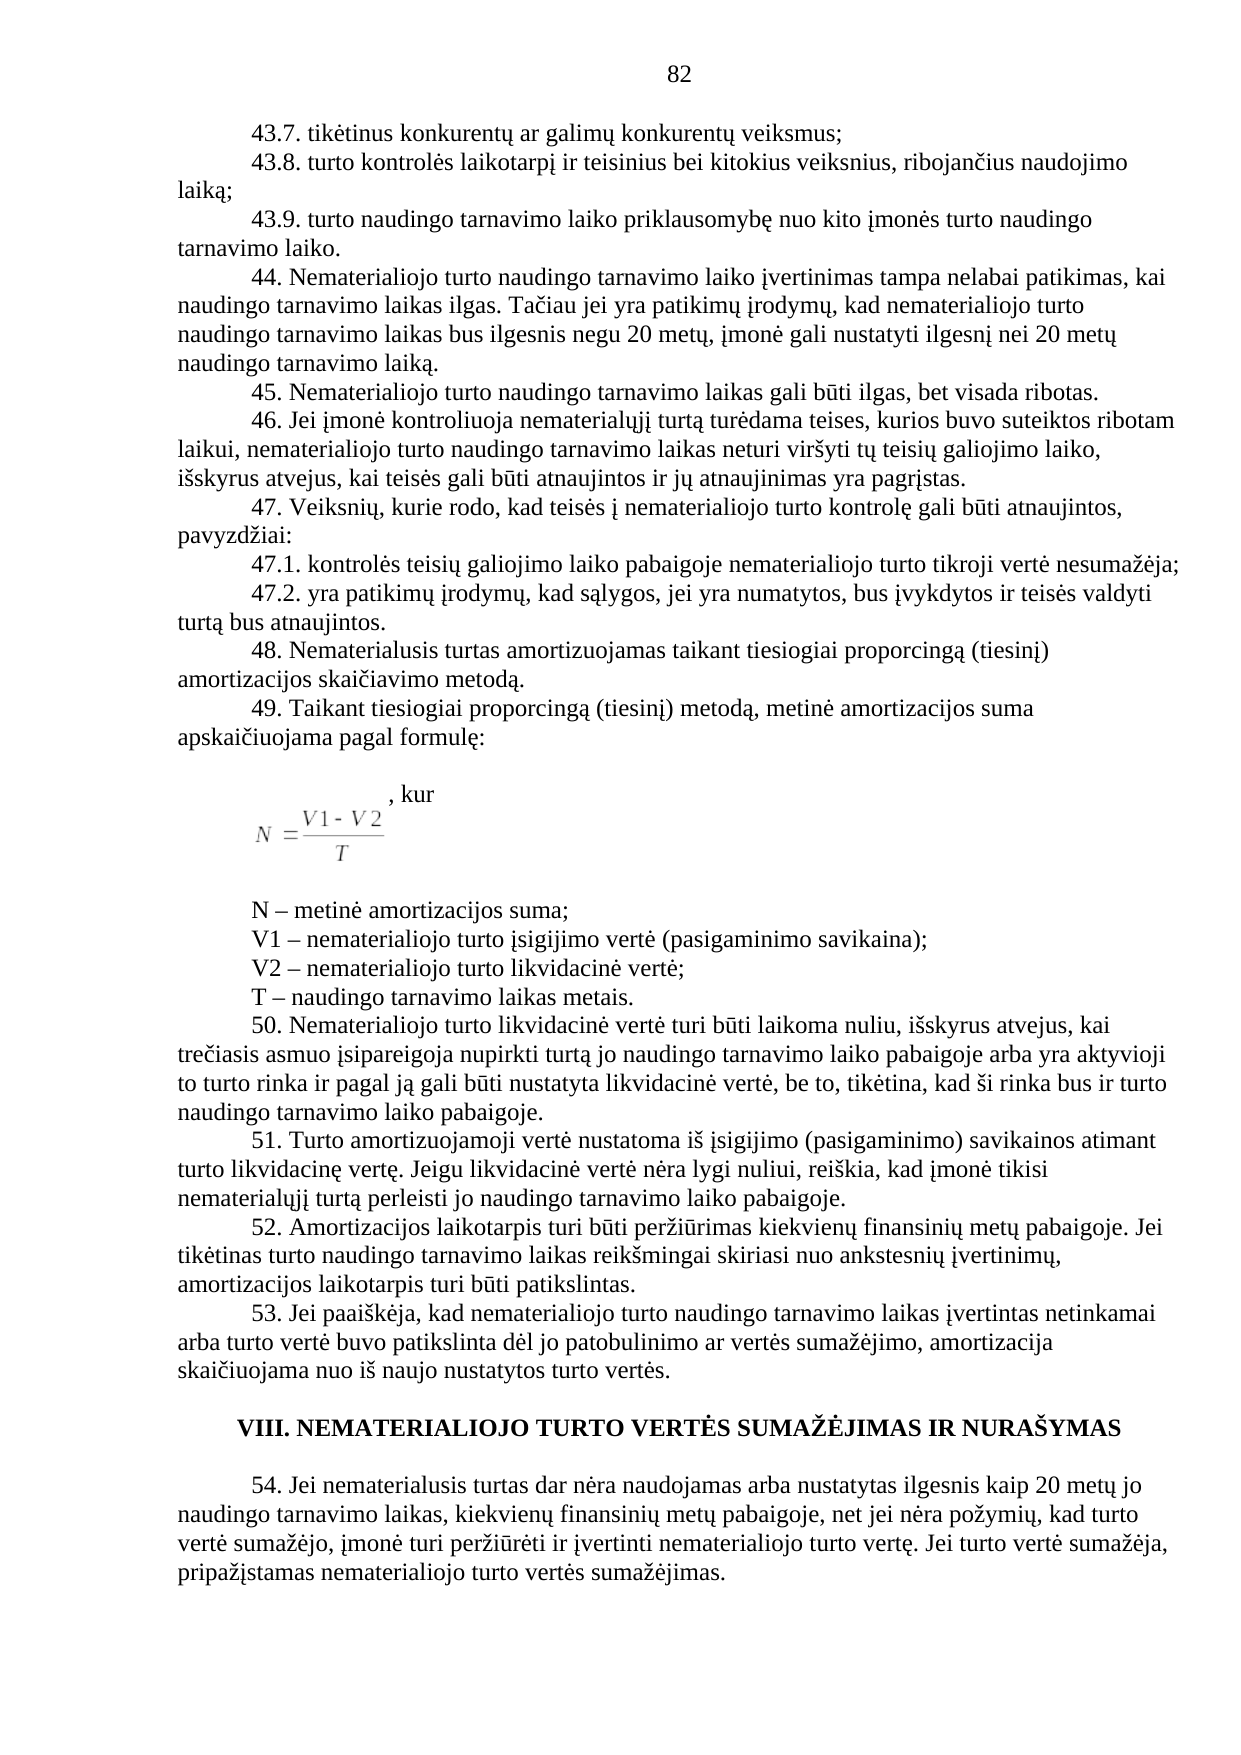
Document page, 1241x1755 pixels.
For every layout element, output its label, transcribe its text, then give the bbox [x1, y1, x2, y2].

text 54. Jei nematerialusis turtas dar nėra naudojamas arba nustatytas ilgesnis kaip 20 metų jo naudingo tarnavimo laikas, kiekvienų finansinių metų pabaigoje, net jei nėra požymių, kad turto vertė sumažėjo, įmonė turi peržiūrėti ir įvertinti nematerialiojo turto vertę. Jei turto vertė sumažėja, pripažįstamas nematerialiojo turto vertės sumažėjimas. [177, 1470, 1181, 1585]
text 47.2. yra patikimų įrodymų, kad sąlygos, jei yra numatytos, bus įvykdytos ir teisės valdyti turtą bus atnaujintos. [177, 578, 1181, 636]
text 43.8. turto kontrolės laikotarpį ir teisinius bei kitokius veiksnius, ribojančius naudojimo laiką; [177, 147, 1181, 204]
text VIII. NEMATERIALIOJO TURTO VERTĖS SUMAŽĖJIMAS IR NURAŠYMAS [177, 1413, 1181, 1442]
text T – naudingo tarnavimo laikas metais. [177, 982, 1181, 1010]
text 47.1. kontrolės teisių galiojimo laiko pabaigoje nematerialiojo turto tikroji vertė nesumažėja; [177, 549, 1181, 578]
text V2 – nematerialiojo turto likvidacinė vertė; [177, 953, 1181, 982]
text 43.9. turto naudingo tarnavimo laiko priklausomybę nuo kito įmonės turto naudingo tarnavimo laiko. [177, 204, 1181, 262]
text 52. Amortizacijos laikotarpis turi būti peržiūrimas kiekvienų finansinių metų pabaigoje. Jei tikėtinas turto naudingo tarnavimo laikas reikšmingai skiriasi nuo ankstesnių įvertinimų, amortizacijos laikotarpis turi būti patikslintas. [177, 1212, 1181, 1298]
text 45. Nematerialiojo turto naudingo tarnavimo laikas gali būti ilgas, bet visada ribotas. [177, 377, 1181, 406]
text V1 – nematerialiojo turto įsigijimo vertė (pasigaminimo savikaina); [177, 924, 1181, 953]
text 49. Taikant tiesiogiai proporcingą (tiesinį) metodą, metinė amortizacijos suma apskaičiuojama pagal formulę: [177, 693, 1181, 751]
text 53. Jei paaiškėja, kad nematerialiojo turto naudingo tarnavimo laikas įvertintas netinkamai arba turto vertė buvo patikslinta dėl jo patobulinimo ar vertės sumažėjimo, amortizacija skaičiuojama nuo iš naujo nustatytos turto vertės. [177, 1298, 1181, 1384]
text 43.7. tikėtinus konkurentų ar galimų konkurentų veiksmus; [177, 118, 1181, 147]
text 46. Jei įmonė kontroliuoja nematerialųjį turtą turėdama teises, kurios buvo suteiktos ribotam laikui, nematerialiojo turto naudingo tarnavimo laikas neturi viršyti tų teisių galiojimo laiko, išskyrus atvejus, kai teisės gali būti atnaujintos ir jų atnaujinimas yra pagrįstas. [177, 406, 1181, 492]
text 48. Nematerialusis turtas amortizuojamas taikant tiesiogiai proporcingą (tiesinį) amortizacijos skaičiavimo metodą. [177, 636, 1181, 693]
text 51. Turto amortizuojamoji vertė nustatoma iš įsigijimo (pasigaminimo) savikainos atimant turto likvidacinę vertę. Jeigu likvidacinė vertė nėra lygi nuliui, reiškia, kad įmonė tikisi nematerialųjį turtą perleisti jo naudingo tarnavimo laiko pabaigoje. [177, 1125, 1181, 1212]
text 50. Nematerialiojo turto likvidacinė vertė turi būti laikoma nuliu, išskyrus atvejus, kai trečiasis asmuo įsipareigoja nupirkti turtą jo naudingo tarnavimo laiko pabaigoje arba yra aktyvioji to turto rinka ir pagal ją gali būti nustatyta likvidacinė vertė, be to, tikėtina, kad ši rinka bus ir turto naudingo tarnavimo laiko pabaigoje. [177, 1010, 1181, 1125]
text 47. Veiksnių, kurie rodo, kad teisės į nematerialiojo turto kontrolę gali būti atnaujintos, pavyzdžiai: [177, 492, 1181, 549]
text , kur [177, 779, 1181, 867]
text N – metinė amortizacijos suma; [177, 895, 1181, 924]
text 44. Nematerialiojo turto naudingo tarnavimo laiko įvertinimas tampa nelabai patikimas, kai naudingo tarnavimo laikas ilgas. Tačiau jei yra patikimų įrodymų, kad nematerialiojo turto naudingo tarnavimo laikas bus ilgesnis negu 20 metų, įmonė gali nustatyti ilgesnį nei 20 metų naudingo tarnavimo laiką. [177, 262, 1181, 377]
